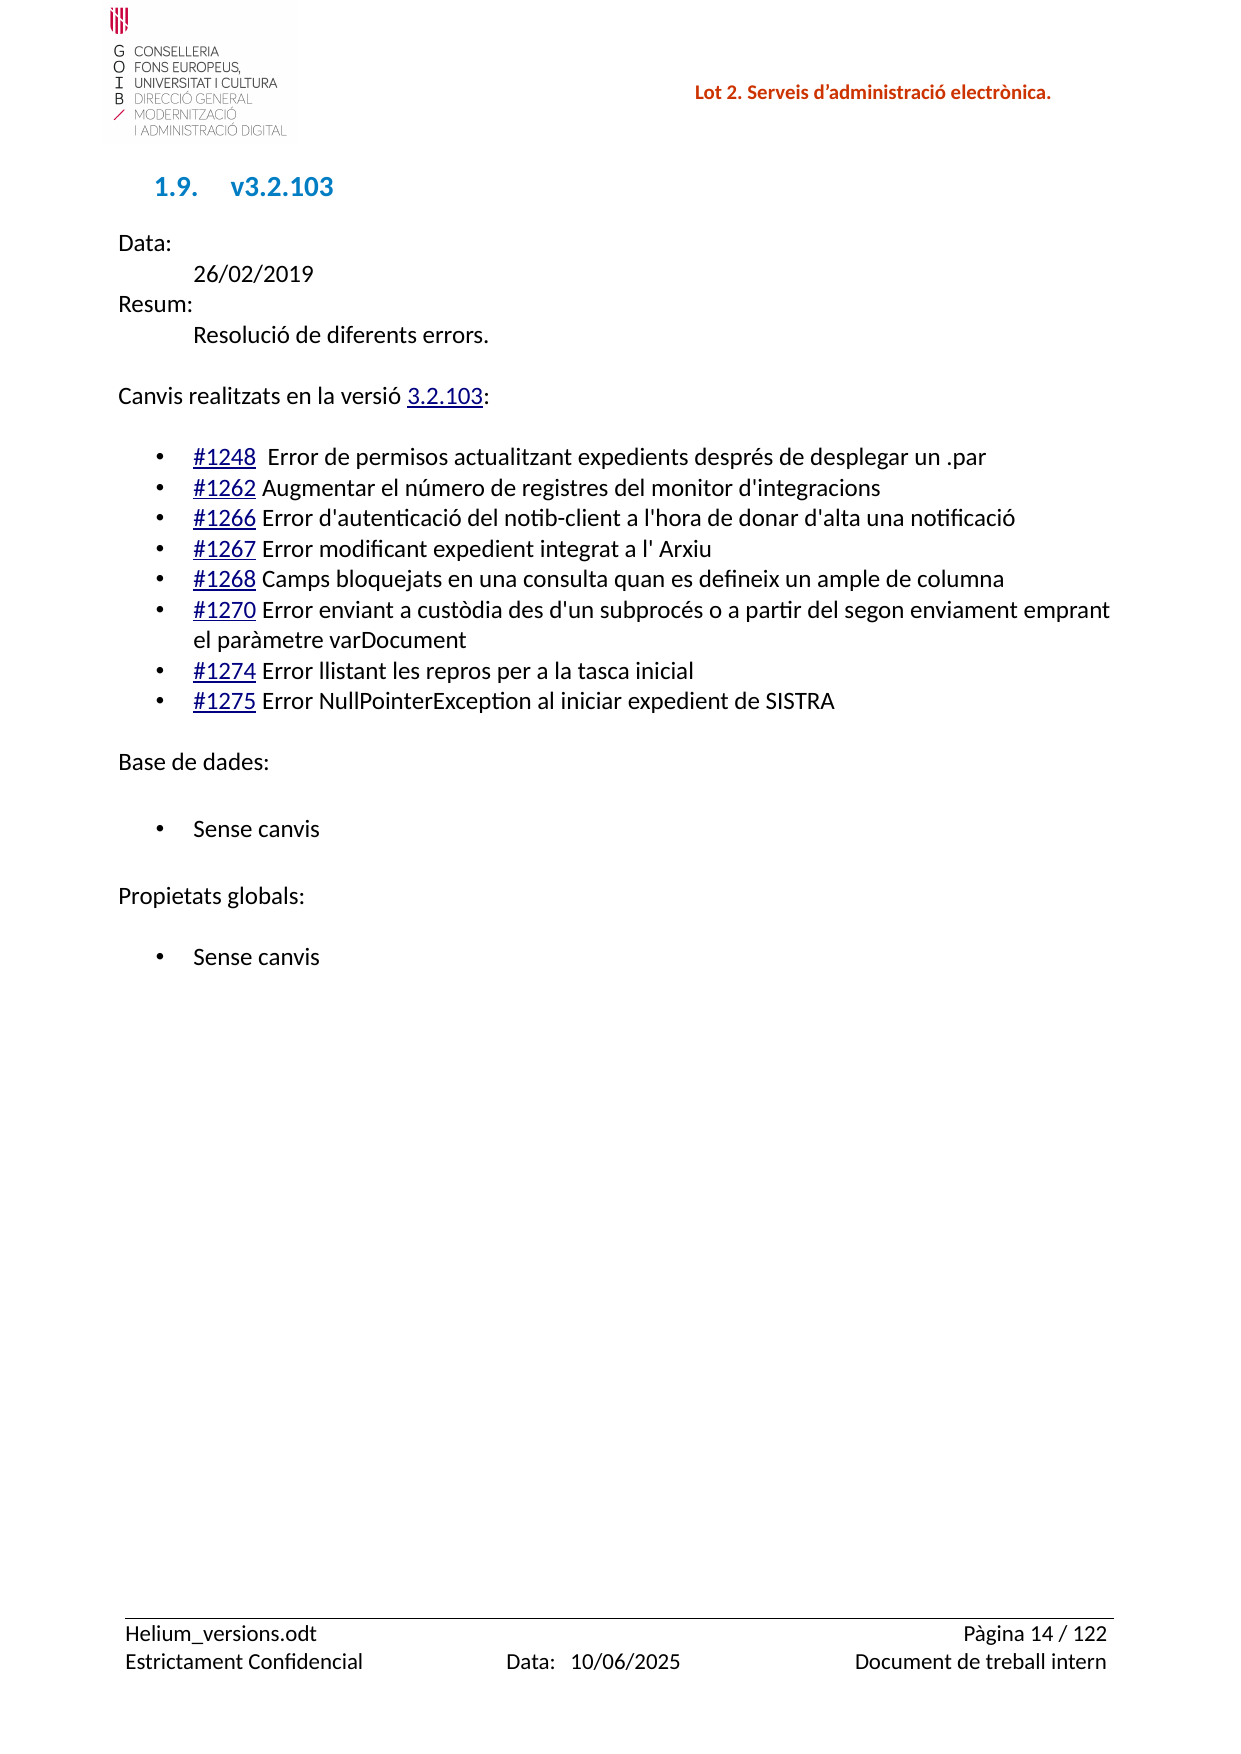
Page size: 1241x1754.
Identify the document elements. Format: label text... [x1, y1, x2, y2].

list #1266 Error d'autenticació del notib-client a l'hora de donar d'alta una notificació [156, 502, 1122, 533]
picture [100, 0, 297, 144]
list #1268 Camps bloquejats en una consulta quan es defineix un ample de columna [156, 563, 1122, 594]
text Propietats globals: [118, 880, 1122, 911]
list #1275 Error NullPointerException al iniciar expedient de SISTRA [156, 685, 1122, 716]
list Sense canvis [156, 813, 1122, 844]
list Sense canvis [156, 941, 1122, 972]
text Base de dades: [118, 746, 1122, 777]
text Canvis realitzats en la versió 3.2.103: [118, 380, 1122, 411]
list #1267 Error modificant expedient integrat a l' Arxiu [156, 533, 1122, 563]
text Resum: [118, 289, 1122, 319]
text Data: [118, 228, 1122, 258]
list #1274 Error llistant les repros per a la tasca inicial [156, 655, 1122, 685]
text 26/02/2019 [118, 258, 1122, 289]
list #1248 Error de permisos actualitzant expedients després de desplegar un .par [156, 441, 1122, 472]
list #1270 Error enviant a custòdia des d'un subprocés o a partir del segon enviament emprant el paràmetre varDocument [156, 594, 1122, 655]
subtitle v3.2.103 [153, 168, 1122, 204]
list #1262 Augmentar el número de registres del monitor d'integracions [156, 472, 1122, 502]
text Resolució de diferents errors. [118, 319, 1122, 350]
